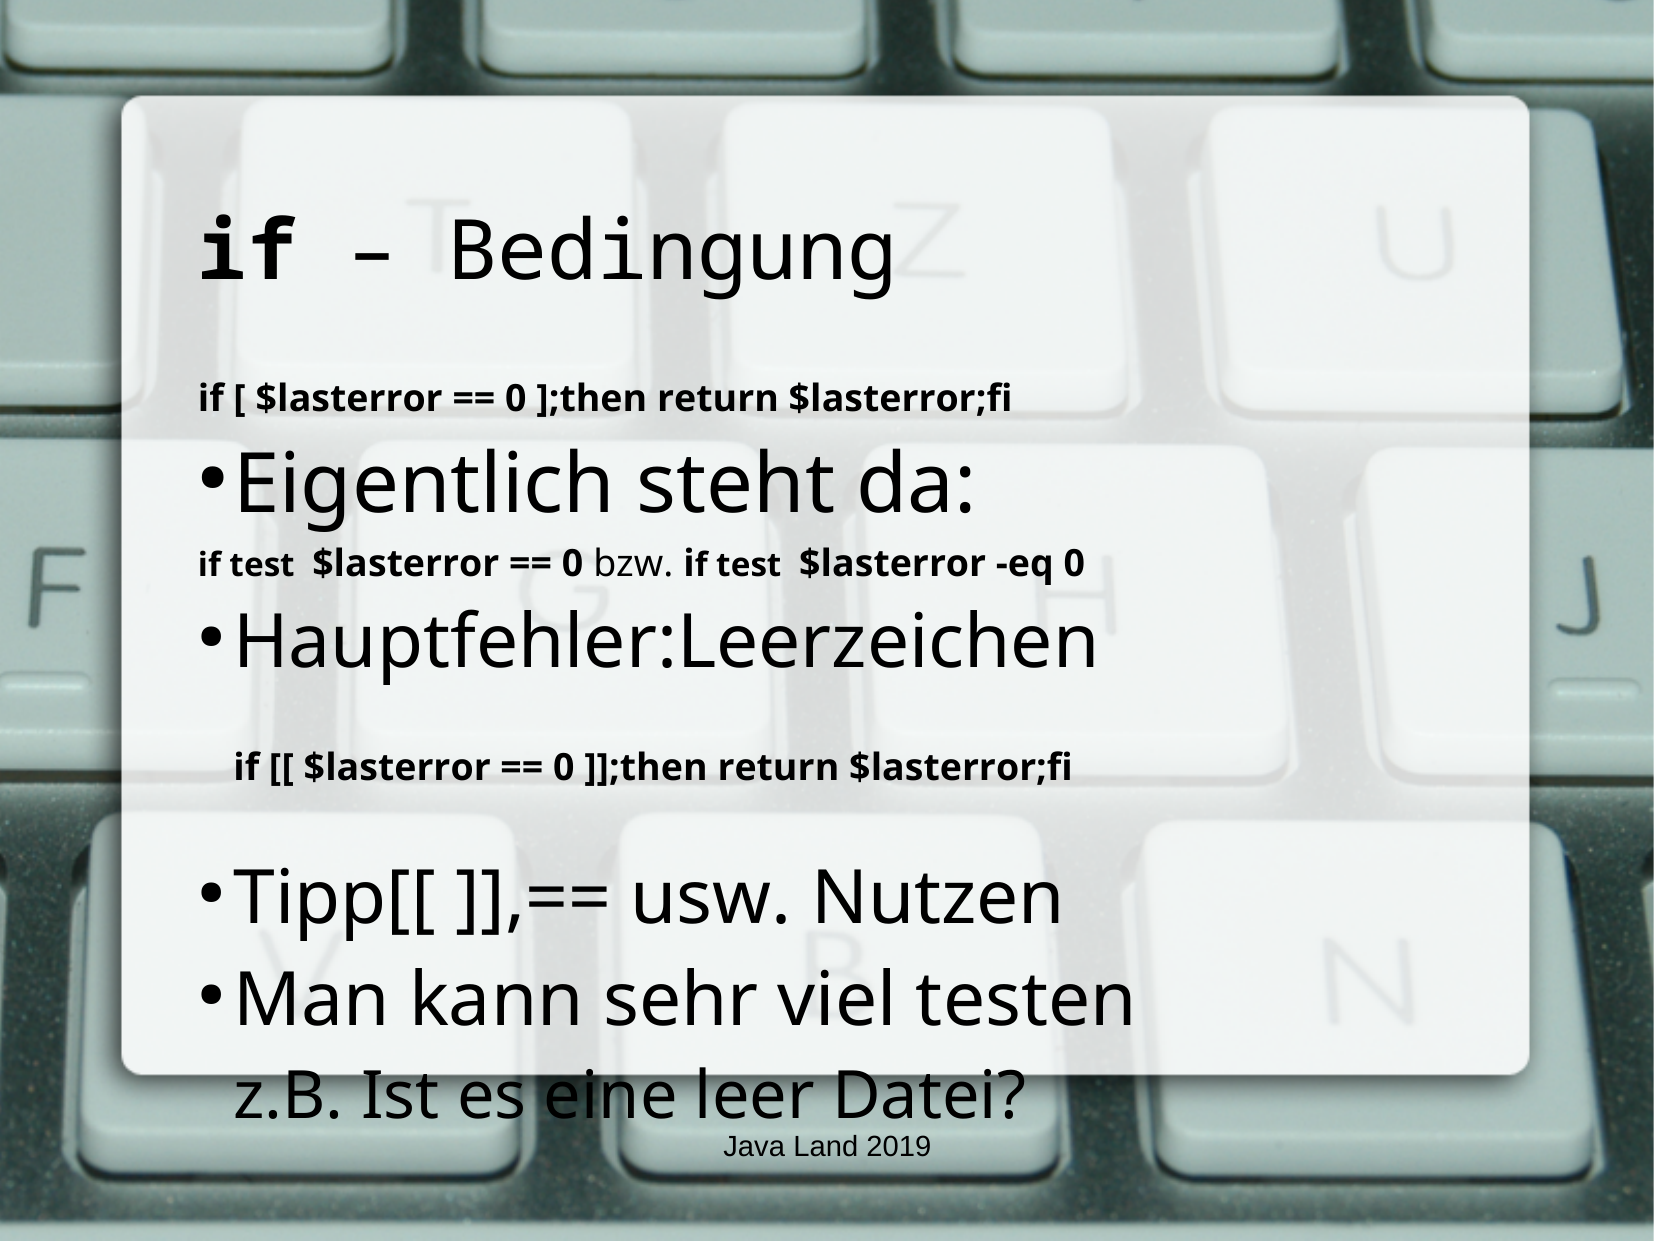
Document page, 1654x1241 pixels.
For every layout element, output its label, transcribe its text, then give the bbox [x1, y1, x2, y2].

picture [0, 0, 1654, 1241]
text_box if – Bedingung if [ $lasterror == 0 ];then return $lasterror;fi Eigentlich steht da: if test $lasterror == 0 bzw. if test $lasterror -eq 0 Hauptfehler:Leerzeichen if [[ $lasterror == 0 ]];then return $lasterror;fi Tipp[[ ]],== usw. Nutzen Man kann sehr viel testen z.B. Ist es eine leer Datei? [197, 190, 1430, 1039]
title [280, 170, 1436, 934]
